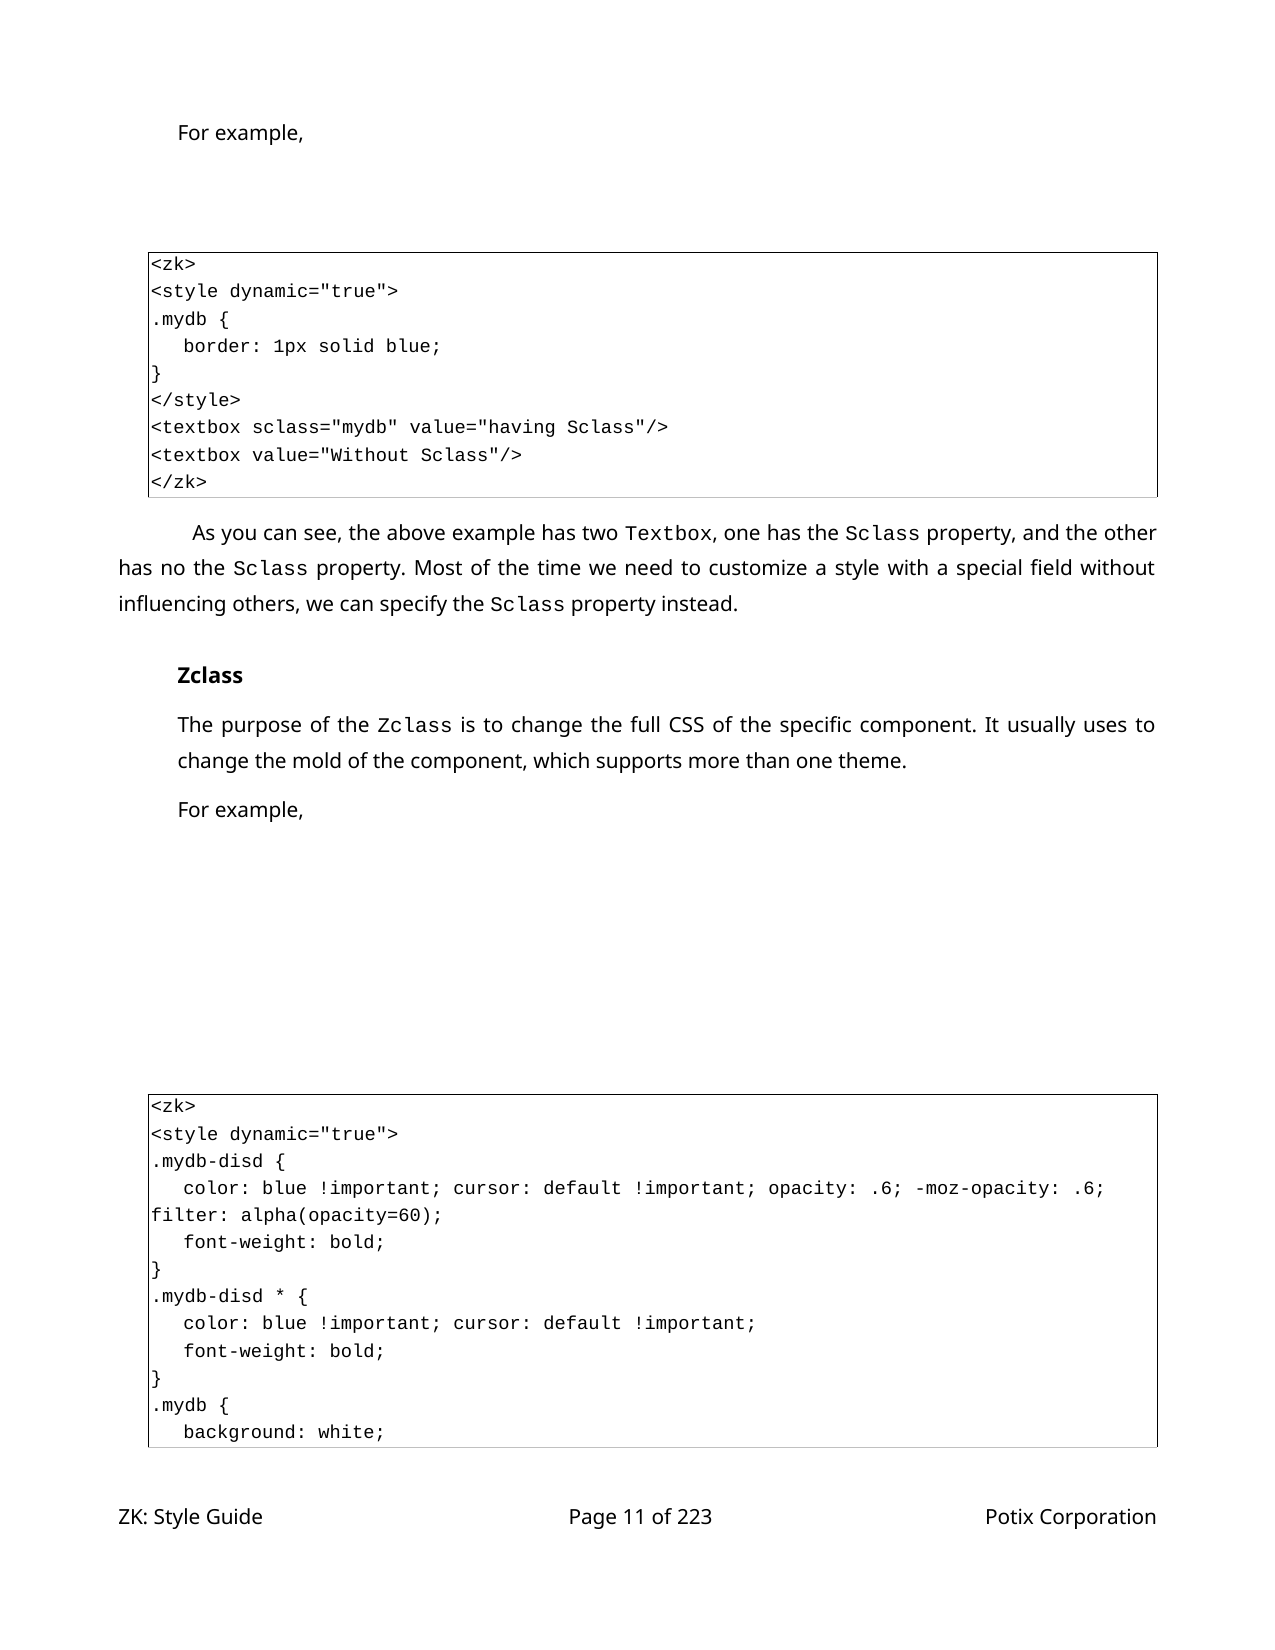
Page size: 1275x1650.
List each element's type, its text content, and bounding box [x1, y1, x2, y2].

text </style> [149, 388, 1157, 412]
text As you can see, the above example has two Textbox, one has the Sclass property, and the other has no the Sclass property. Most of the time we need to customize a style with a special field without influencing others, we can specify the Sclass property instead. [118, 518, 1157, 617]
text background: white; [149, 1420, 1157, 1447]
text <style dynamic="true"> [149, 1122, 1157, 1146]
text } [149, 1257, 1157, 1281]
text .mydb-disd { [149, 1149, 1157, 1173]
text <zk> [149, 1095, 1157, 1119]
text </zk> [149, 470, 1157, 497]
text color: blue !important; cursor: default !important; [149, 1311, 1157, 1336]
text <textbox value="Without Sclass"/> [149, 442, 1157, 467]
text For example, [177, 795, 1157, 823]
text border: 1px solid blue; [149, 334, 1157, 358]
text .mydb { [149, 307, 1157, 331]
text <style dynamic="true"> [149, 279, 1157, 304]
text font-weight: bold; [149, 1230, 1157, 1254]
text The purpose of the Zclass is to change the full CSS of the specific component. It usually uses to change the mold of the component, which supports more than one theme. [177, 710, 1157, 774]
text } [149, 361, 1157, 385]
text <zk> [149, 253, 1157, 276]
subtitle Zclass [177, 660, 1157, 690]
text color: blue !important; cursor: default !important; opacity: .6; -moz-opacity: .6; filter: alpha(opacity=60); [149, 1176, 1157, 1227]
text } [149, 1366, 1157, 1390]
text .mydb-disd * { [149, 1284, 1157, 1308]
text <textbox sclass="mydb" value="having Sclass"/> [149, 415, 1157, 439]
text For example, [177, 118, 1157, 146]
text font-weight: bold; [149, 1338, 1157, 1363]
text .mydb { [149, 1393, 1157, 1417]
